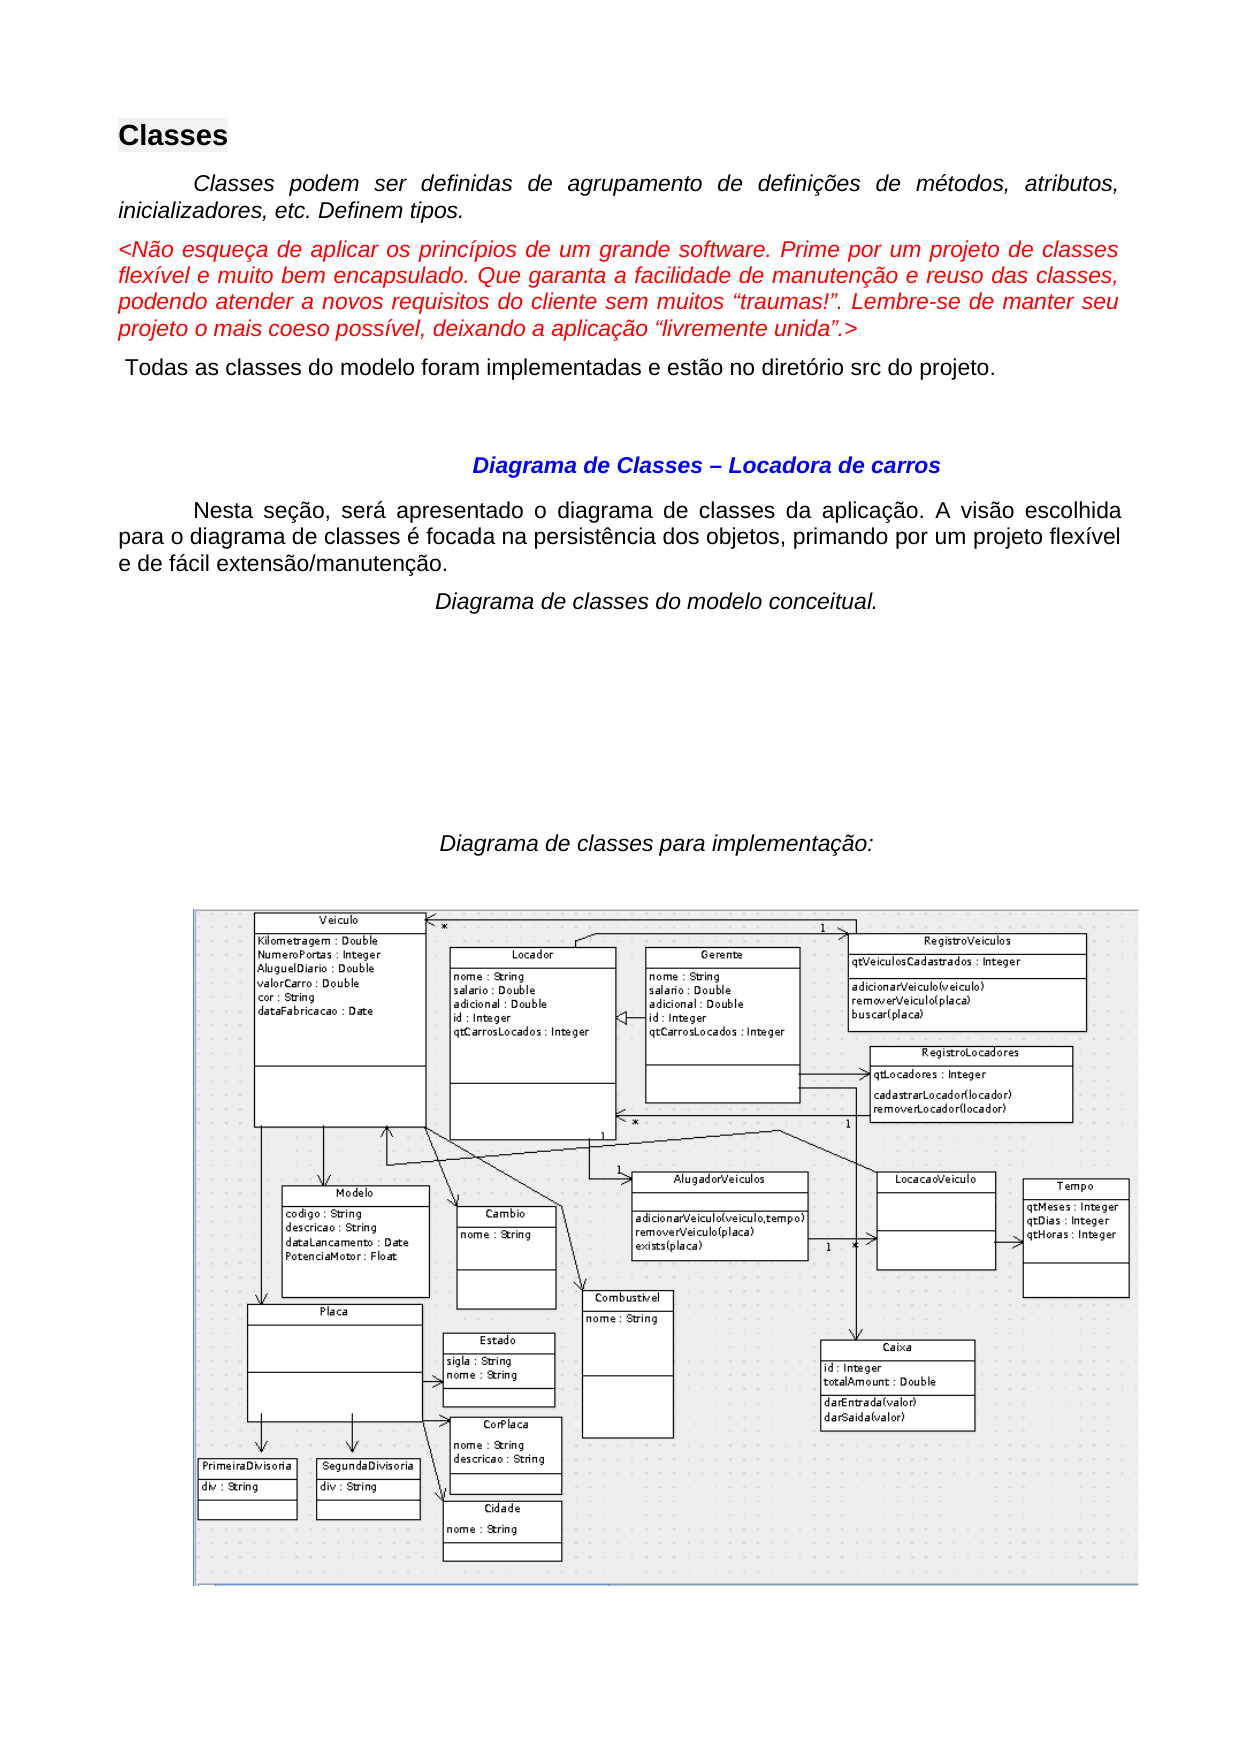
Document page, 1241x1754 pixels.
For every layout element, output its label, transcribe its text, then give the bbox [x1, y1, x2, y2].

text Classes podem ser definidas de agrupamento de definições de métodos, atributos, inicializadores, etc. Definem tipos. [118, 170, 1122, 223]
text Nesta seção, será apresentado o diagrama de classes da aplicação. A visão escolhida para o diagrama de classes é focada na persistência dos objetos, primando por um projeto flexível e de fácil extensão/manutenção. [118, 497, 1122, 576]
text Classes [118, 118, 1122, 152]
text Diagrama de classes para implementação: [118, 830, 1122, 856]
text Diagrama de classes do modelo conceitual. [118, 588, 1122, 615]
text Diagrama de Classes – Locadora de carros [118, 452, 1122, 478]
text Todas as classes do modelo foram implementadas e estão no diretório src do projeto. [118, 353, 1122, 380]
text <Não esqueça de aplicar os princípios de um grande software. Prime por um projeto de classes flexível e muito bem encapsulado. Que garanta a facilidade de manutenção e reuso das classes, podendo atender a novos requisitos do cliente sem muitos “traumas!”. Lembre-se de manter seu projeto o mais coeso possível, deixando a aplicação “livremente unida”.> [118, 236, 1122, 341]
